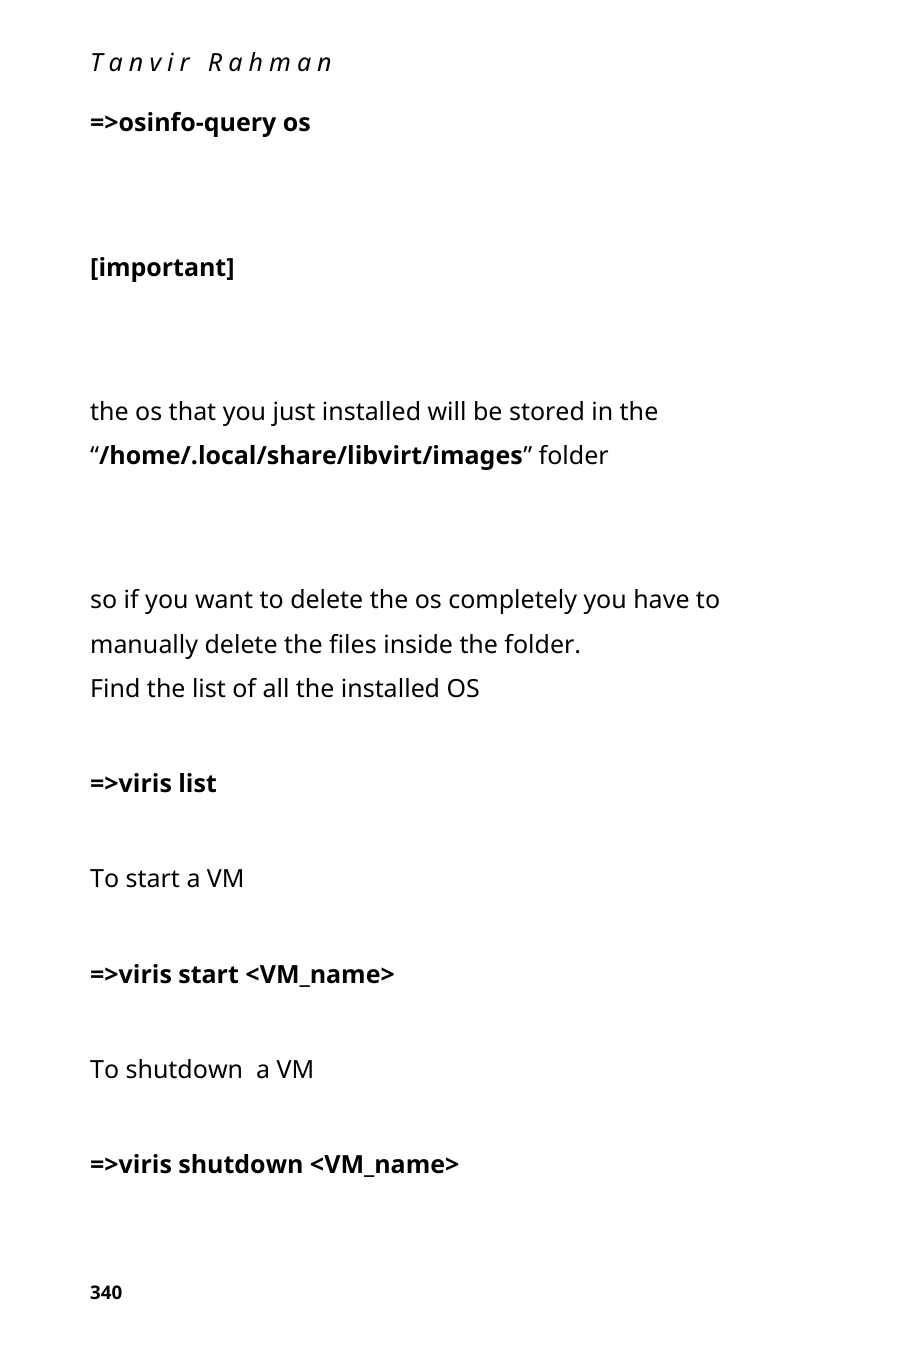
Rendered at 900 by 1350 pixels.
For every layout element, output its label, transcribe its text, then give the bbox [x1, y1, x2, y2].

text To start a VM [90, 861, 810, 895]
text so if you want to delete the os completely you have to manually delete the files inside the folder. [90, 582, 810, 660]
text =>osinfo-query os [90, 105, 810, 139]
text =>viris start <VM_name> [90, 956, 810, 990]
text =>viris shutdown <VM_name> [90, 1147, 810, 1181]
text the os that you just installed will be stored in the “/home/.local/share/libvirt/images” folder [90, 393, 810, 472]
text [important] [90, 249, 810, 283]
text =>viris list [90, 766, 810, 800]
text Find the list of all the installed OS [90, 671, 810, 705]
text To shutdown a VM [90, 1051, 810, 1086]
